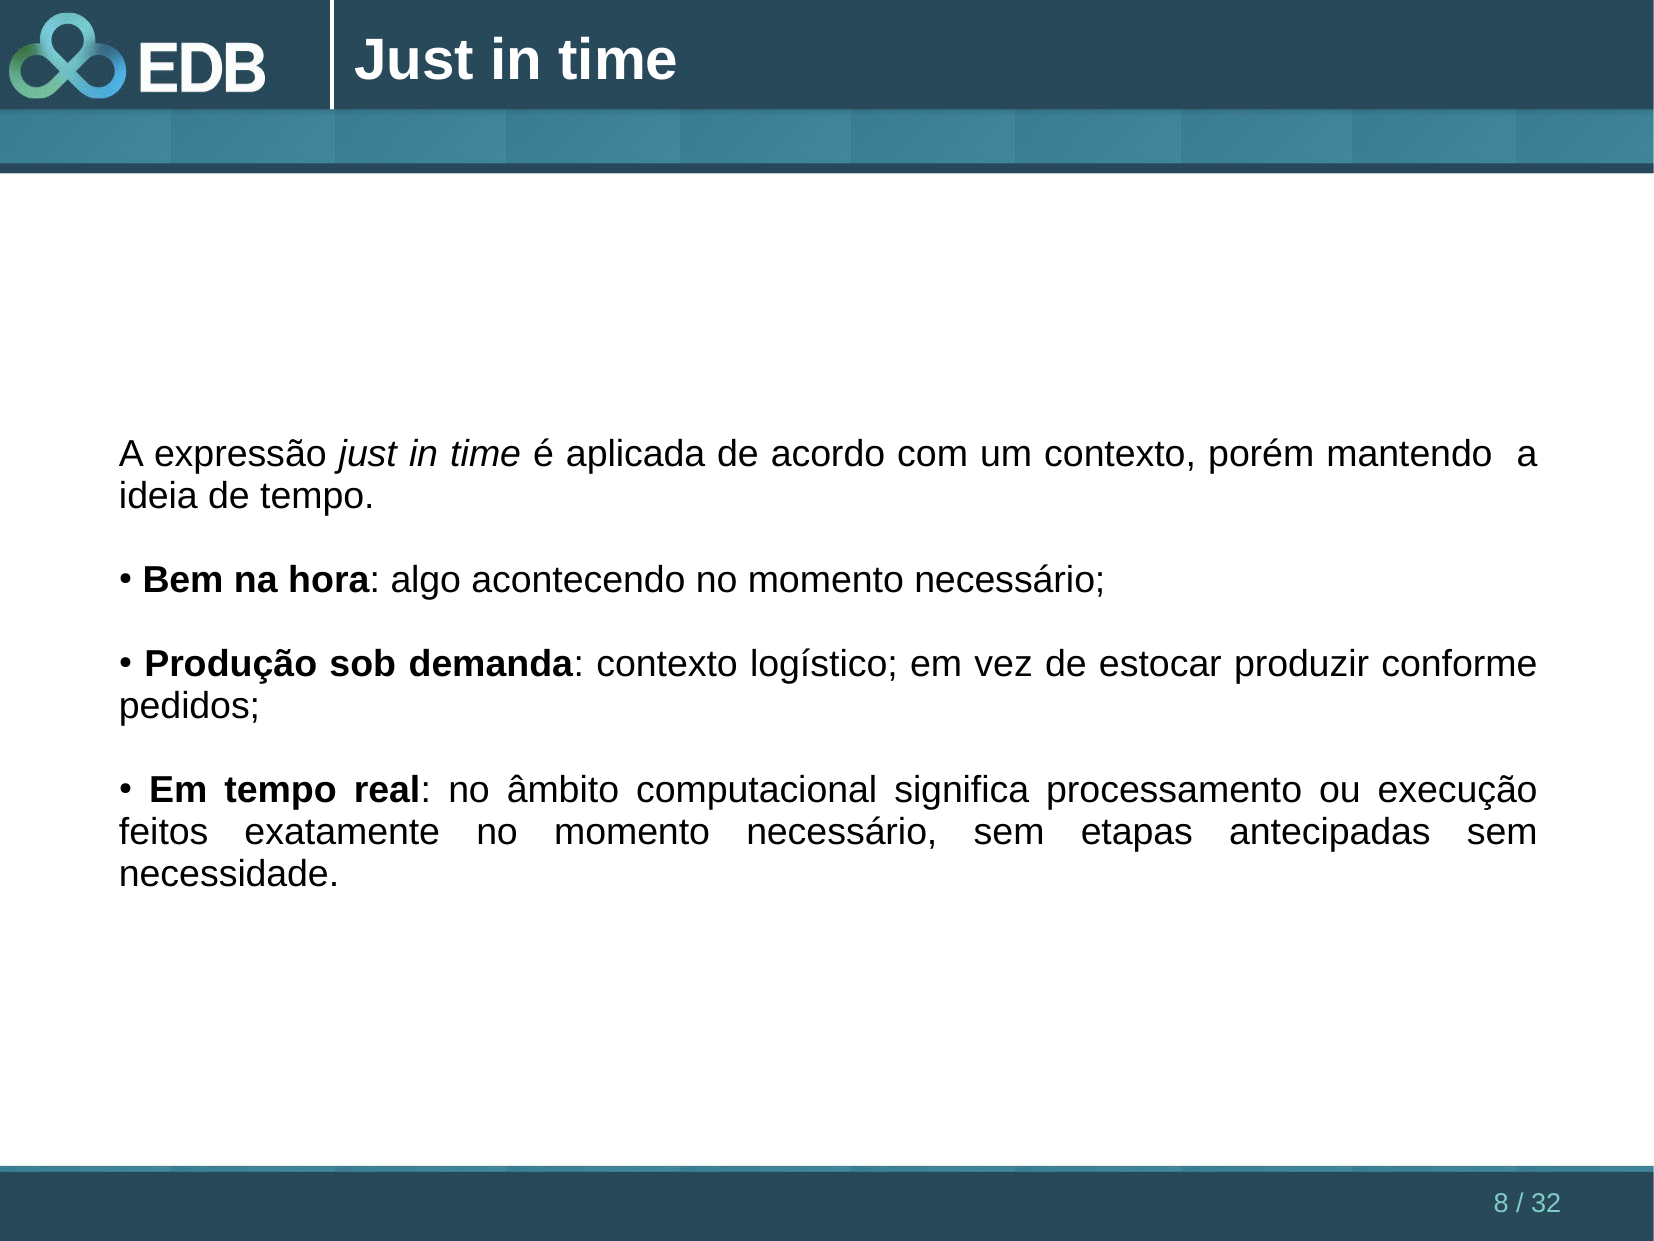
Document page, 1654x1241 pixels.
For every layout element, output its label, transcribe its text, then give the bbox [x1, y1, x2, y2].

picture [0, 0, 1654, 1241]
text_box A expressão just in time é aplicada de acordo com um contexto, porém mantendo a ideia de tempo. Bem na hora: algo acontecendo no momento necessário; Produção sob demanda: contexto logístico; em vez de estocar produzir conforme pedidos; Em tempo real: no âmbito computacional significa processamento ou execução feitos exatamente no momento necessário, sem etapas antecipadas sem necessidade. [104, 425, 1553, 987]
title Just in time [354, 26, 1595, 92]
